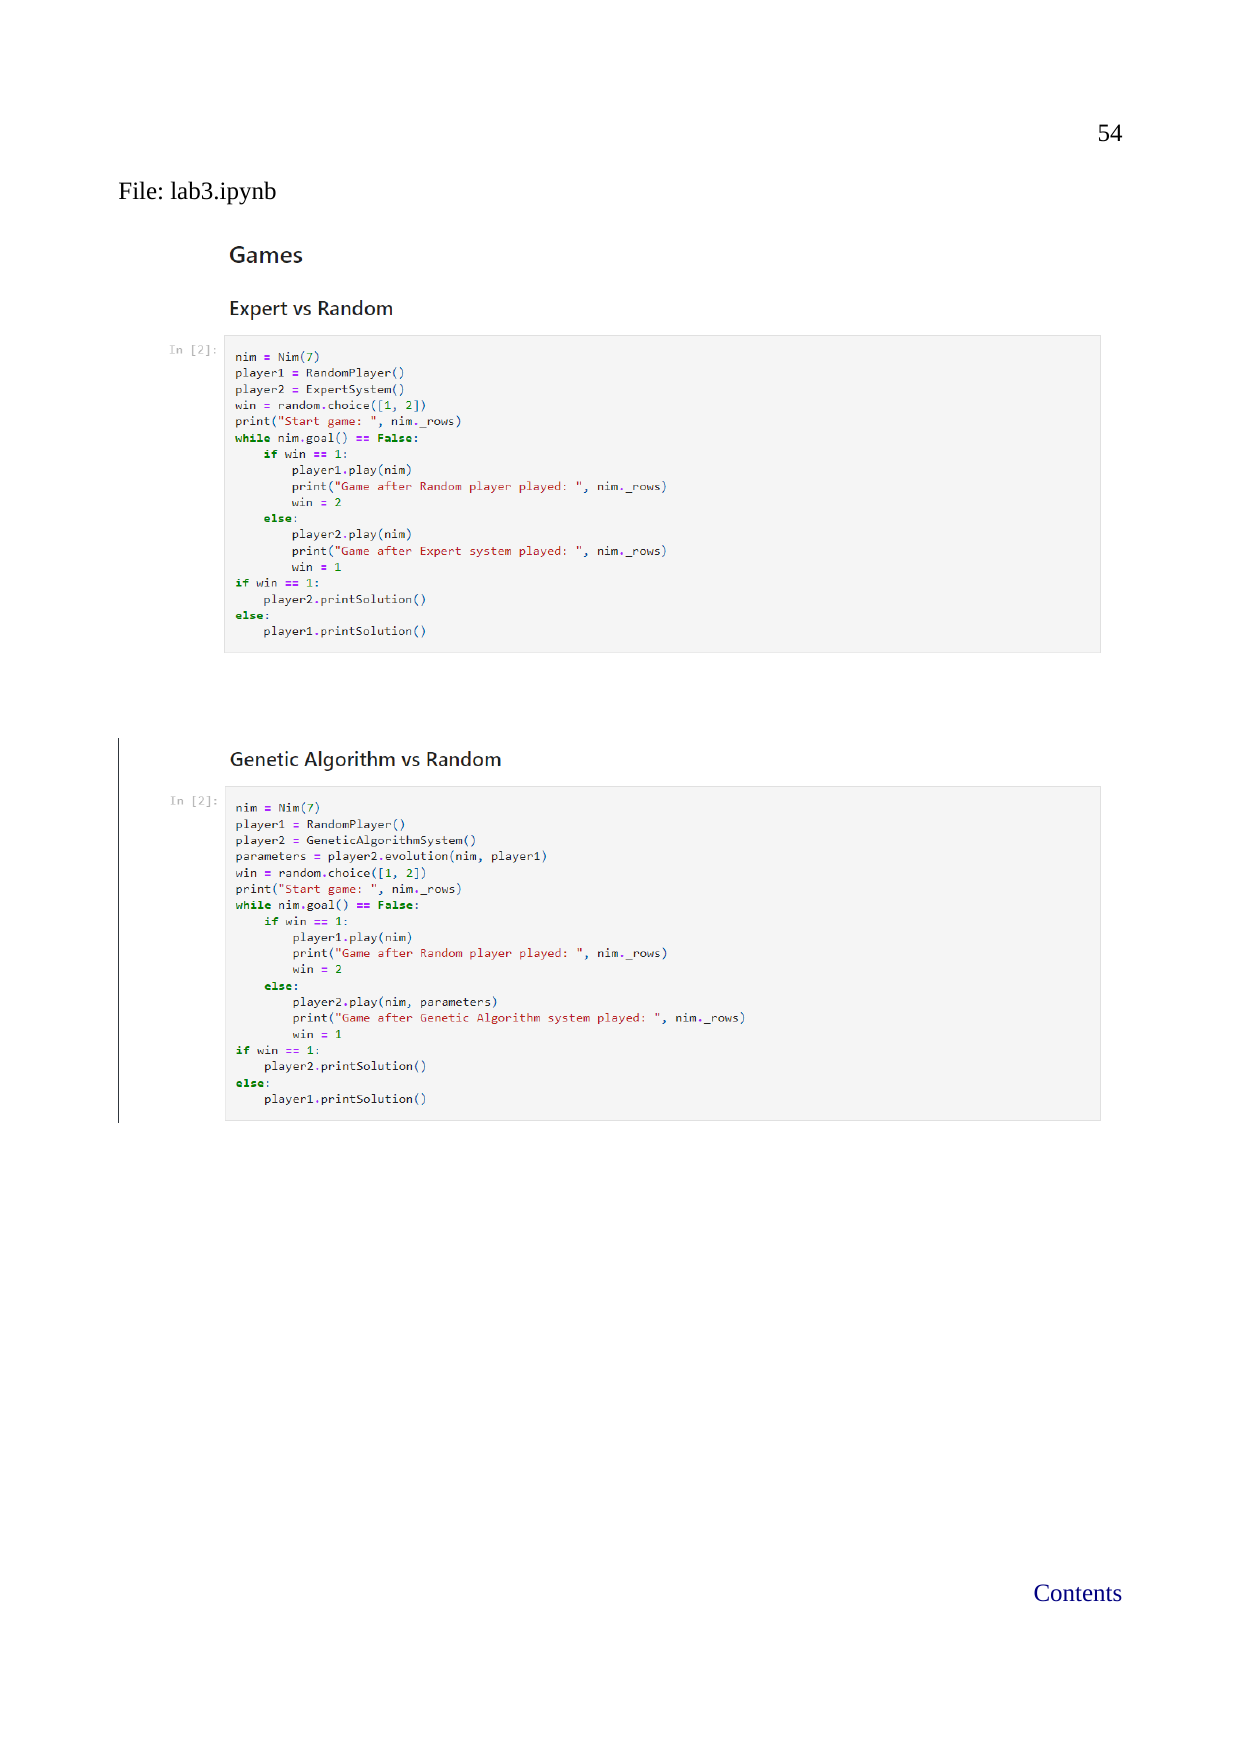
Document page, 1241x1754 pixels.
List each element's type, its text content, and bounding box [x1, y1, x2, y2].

picture [118, 738, 1123, 1123]
picture [118, 233, 1123, 653]
text File: lab3.ipynb [118, 176, 1122, 205]
